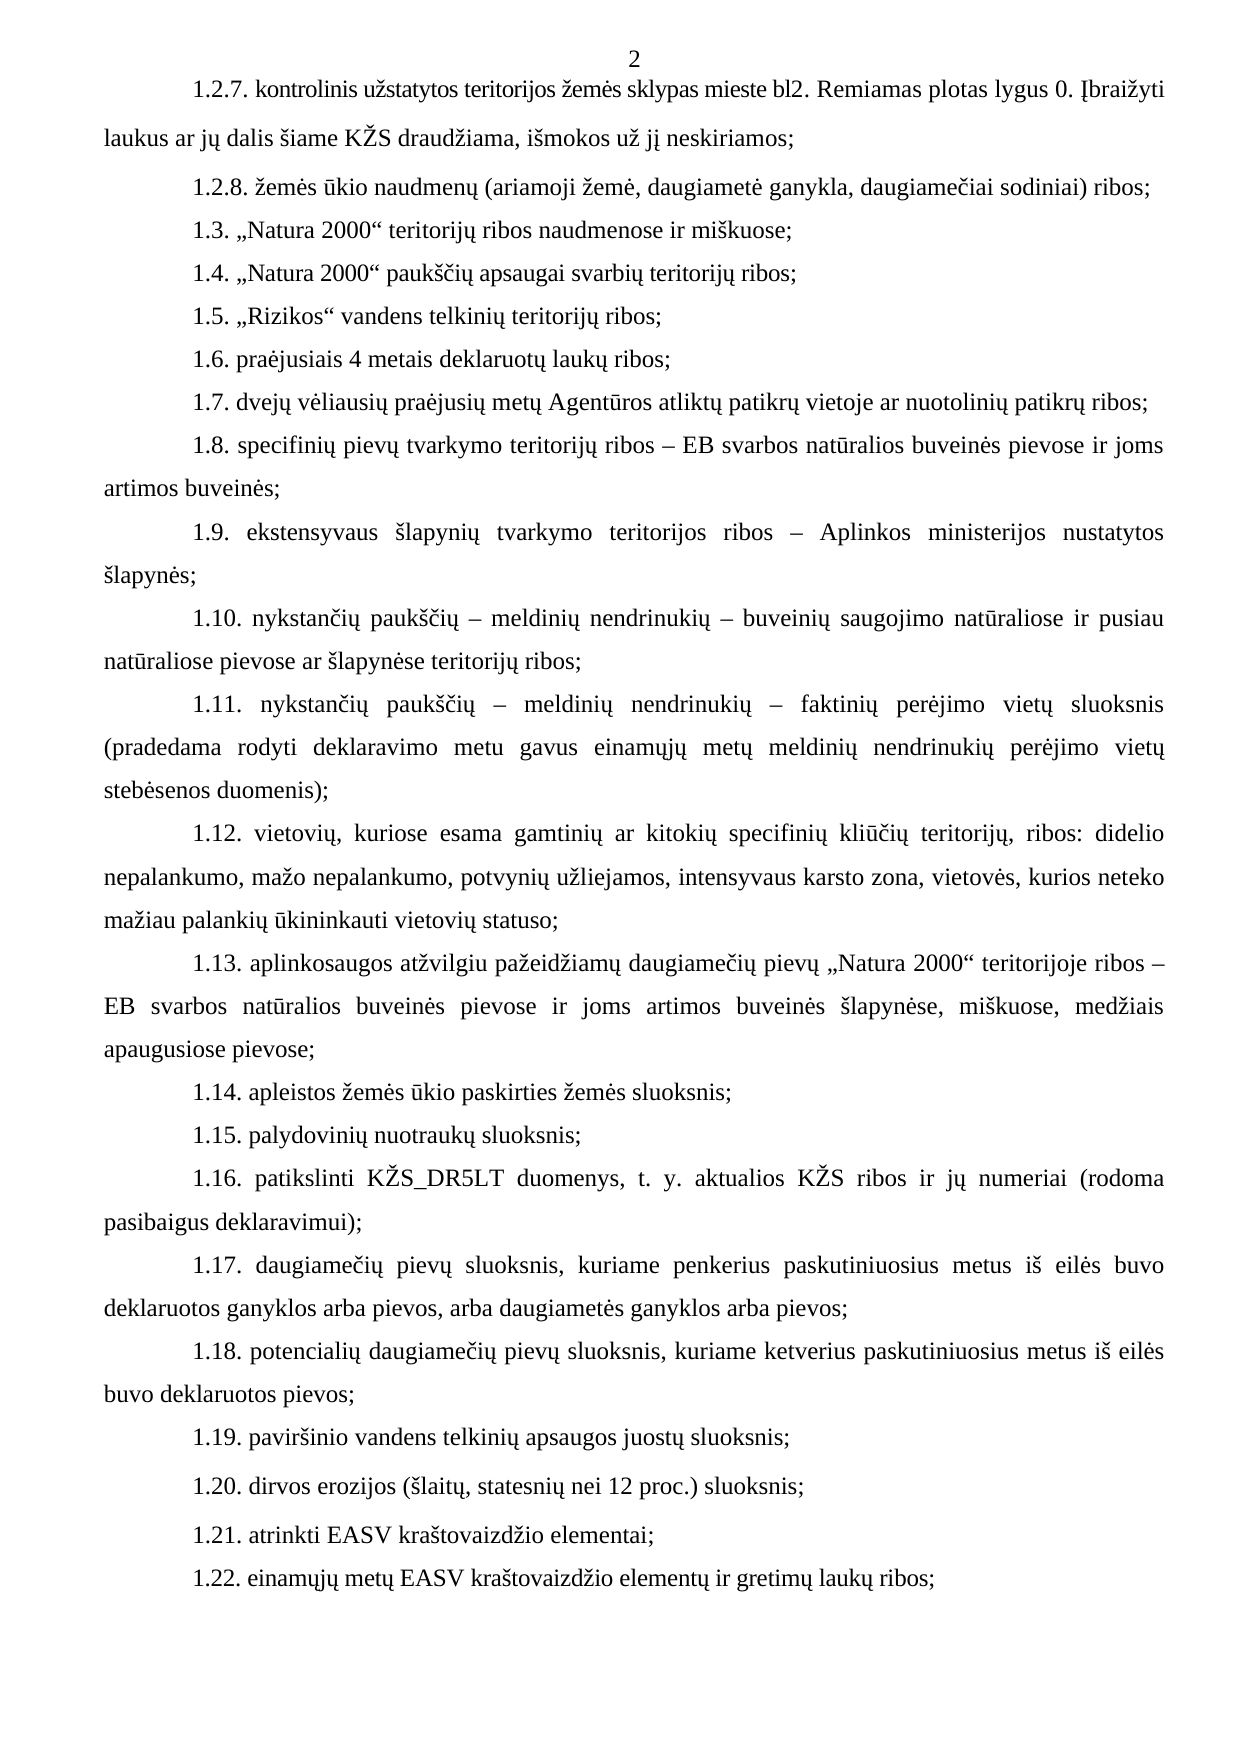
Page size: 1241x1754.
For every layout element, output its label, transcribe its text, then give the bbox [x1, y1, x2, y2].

text 1.7. dvejų vėliausių praėjusių metų Agentūros atliktų patikrų vietoje ar nuotolinių patikrų ribos; [103, 387, 1165, 416]
text 1.20. dirvos erozijos (šlaitų, statesnių nei 12 proc.) sluoksnis; [103, 1471, 1165, 1500]
text 1.22. einamųjų metų EASV kraštovaizdžio elementų ir gretimų laukų ribos; [103, 1563, 1165, 1592]
text 1.15. palydovinių nuotraukų sluoksnis; [103, 1120, 1165, 1149]
text 1.3. „Natura 2000“ teritorijų ribos naudmenose ir miškuose; [103, 215, 1165, 243]
text 1.14. apleistos žemės ūkio paskirties žemės sluoksnis; [103, 1077, 1165, 1106]
text 1.12. vietovių, kuriose esama gamtinių ar kitokių specifinių kliūčių teritorijų, ribos: didelio nepalankumo, mažo nepalankumo, potvynių užliejamos, intensyvaus karsto zona, vietovės, kurios neteko mažiau palankių ūkininkauti vietovių statuso; [103, 818, 1165, 933]
text 1.19. paviršinio vandens telkinių apsaugos juostų sluoksnis; [103, 1422, 1165, 1451]
text 1.5. „rizikos“ vandens telkinių teritorijų ribos; [103, 301, 1165, 330]
text 1.13. aplinkosaugos atžvilgiu pažeidžiamų daugiamečių pievų „Natura 2000“ teritorijoje ribos – EB svarbos natūralios buveinės pievose ir joms artimos buveinės šlapynėse, miškuose, medžiais apaugusiose pievose; [103, 948, 1165, 1063]
text 1.6. praėjusiais 4 metais deklaruotų laukų ribos; [103, 344, 1165, 373]
text 1.16. patikslinti KŽS_DR5LT duomenys, t. y. aktualios KŽS ribos ir jų numeriai (rodoma pasibaigus deklaravimui); [103, 1163, 1165, 1235]
text 1.9. ekstensyvaus šlapynių tvarkymo teritorijos ribos – Aplinkos ministerijos nustatytos šlapynės; [103, 517, 1165, 588]
text 1.21. atrinkti EASV kraštovaizdžio elementai; [103, 1520, 1165, 1549]
text 1.4. „Natura 2000“ paukščių apsaugai svarbių teritorijų ribos; [103, 258, 1165, 287]
text 1.2.7. kontrolinis užstatytos teritorijos žemės sklypas mieste bl2. Remiamas plotas lygus 0. Įbraižyti laukus ar jų dalis šiame KŽS draudžiama, išmokos už jį neskiriamos; [103, 74, 1165, 151]
text 1.17. daugiamečių pievų sluoksnis, kuriame penkerius paskutiniuosius metus iš eilės buvo deklaruotos ganyklos arba pievos, arba daugiametės ganyklos arba pievos; [103, 1250, 1165, 1322]
text 1.2.8. žemės ūkio naudmenų (ariamoji žemė, daugiametė ganykla, daugiamečiai sodiniai) ribos; [103, 172, 1165, 200]
text 1.18. potencialių daugiamečių pievų sluoksnis, kuriame ketverius paskutiniuosius metus iš eilės buvo deklaruotos pievos; [103, 1336, 1165, 1408]
text 1.10. nykstančių paukščių – meldinių nendrinukių – buveinių saugojimo natūraliose ir pusiau natūraliose pievose ar šlapynėse teritorijų ribos; [103, 603, 1165, 675]
text 1.11. nykstančių paukščių – meldinių nendrinukių – faktinių perėjimo vietų sluoksnis (pradedama rodyti deklaravimo metu gavus einamųjų metų meldinių nendrinukių perėjimo vietų stebėsenos duomenis); [103, 689, 1165, 804]
text 1.8. specifinių pievų tvarkymo teritorijų ribos – EB svarbos natūralios buveinės pievose ir joms artimos buveinės; [103, 430, 1165, 502]
